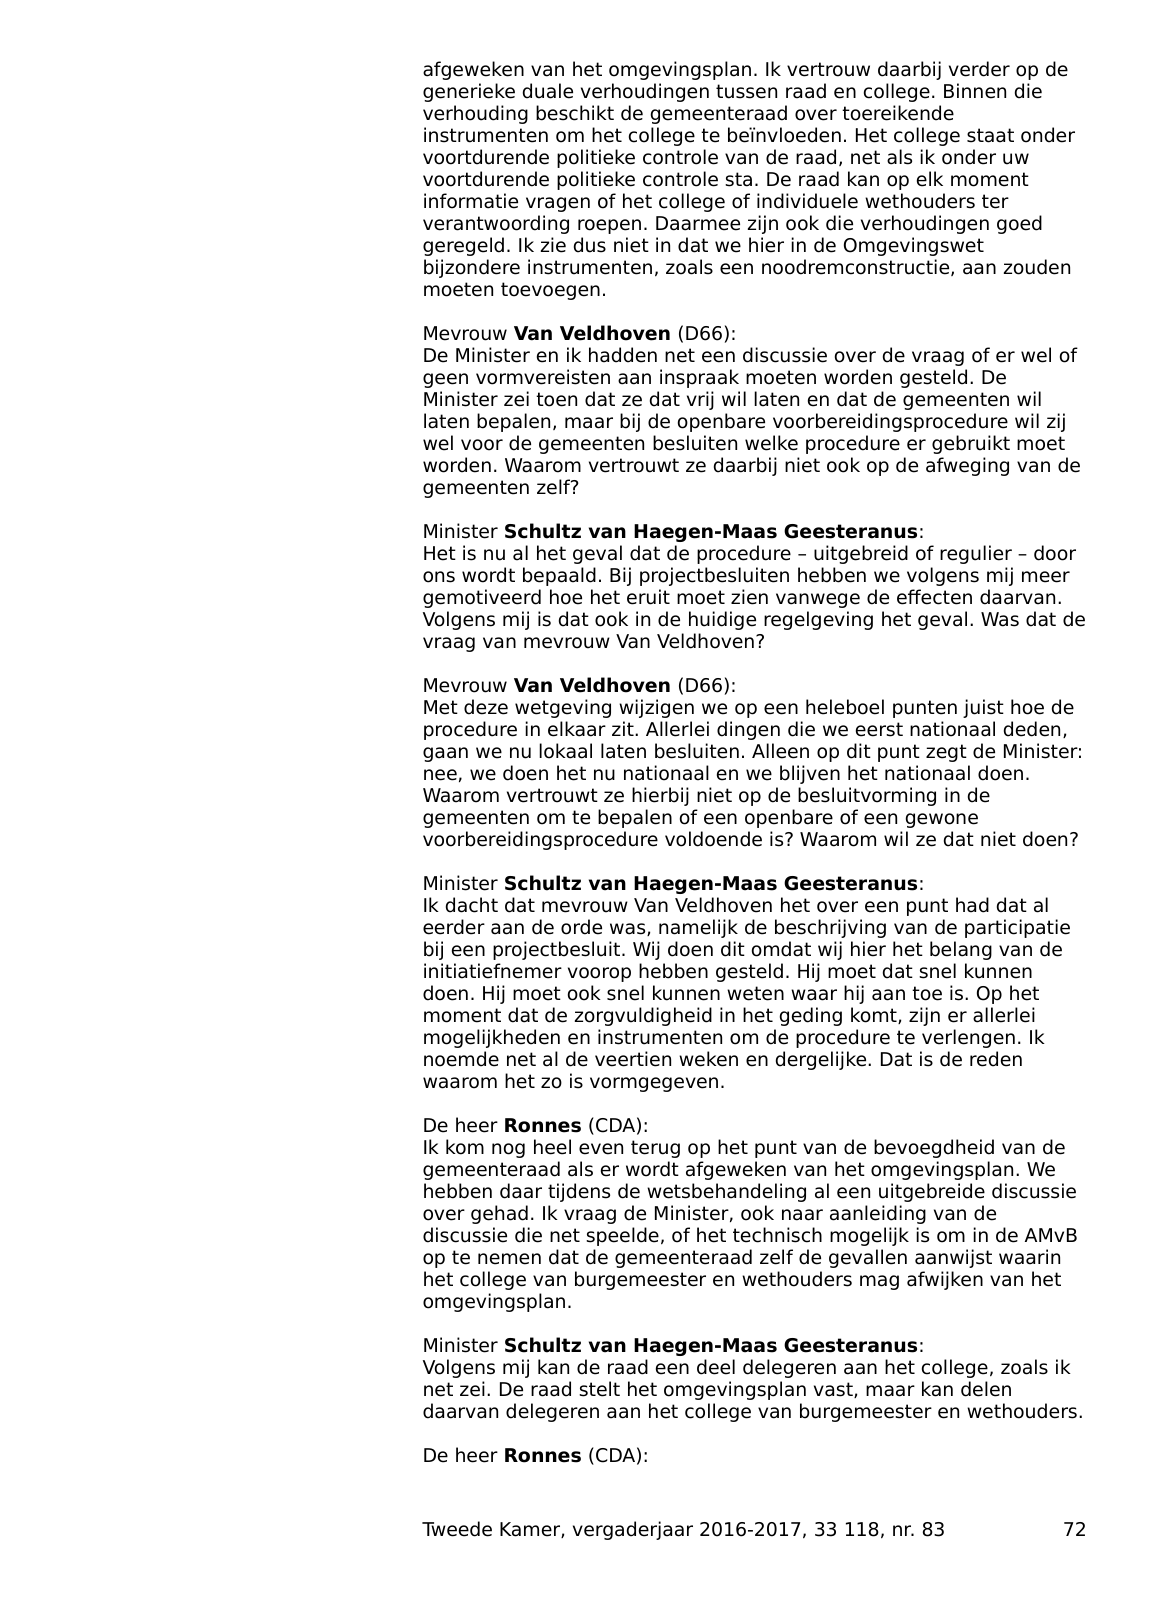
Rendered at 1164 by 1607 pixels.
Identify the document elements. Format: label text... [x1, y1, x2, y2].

text Met deze wetgeving wijzigen we op een heleboel punten juist hoe de procedure in elkaar zit. Allerlei dingen die we eerst nationaal deden, gaan we nu lokaal laten besluiten. Alleen op dit punt zegt de Minister: nee, we doen het nu nationaal en we blijven het nationaal doen. Waarom vertrouwt ze hierbij niet op de besluitvorming in de gemeenten om te bepalen of een openbare of een gewone voorbereidingsprocedure voldoende is? Waarom wil ze dat niet doen? [422, 697, 1087, 851]
text Mevrouw Van Veldhoven (D66): [422, 323, 1087, 345]
text De Minister en ik hadden net een discussie over de vraag of er wel of geen vormvereisten aan inspraak moeten worden gesteld. De Minister zei toen dat ze dat vrij wil laten en dat de gemeenten wil laten bepalen, maar bij de openbare voorbereidingsprocedure wil zij wel voor de gemeenten besluiten welke procedure er gebruikt moet worden. Waarom vertrouwt ze daarbij niet ook op de afweging van de gemeenten zelf? [422, 345, 1087, 499]
text Volgens mij kan de raad een deel delegeren aan het college, zoals ik net zei. De raad stelt het omgevingsplan vast, maar kan delen daarvan delegeren aan het college van burgemeester en wethouders. [422, 1357, 1087, 1423]
text Mevrouw Van Veldhoven (D66): [422, 675, 1087, 697]
text De heer Ronnes (CDA): [422, 1115, 1087, 1137]
text Ik kom nog heel even terug op het punt van de bevoegdheid van de gemeenteraad als er wordt afgeweken van het omgevingsplan. We hebben daar tijdens de wetsbehandeling al een uitgebreide discussie over gehad. Ik vraag de Minister, ook naar aanleiding van de discussie die net speelde, of het technisch mogelijk is om in de AMvB op te nemen dat de gemeenteraad zelf de gevallen aanwijst waarin het college van burgemeester en wethouders mag afwijken van het omgevingsplan. [422, 1137, 1087, 1313]
text De heer Ronnes (CDA): [422, 1445, 1087, 1467]
text Minister Schultz van Haegen-Maas Geesteranus: [422, 873, 1087, 895]
text Minister Schultz van Haegen-Maas Geesteranus: [422, 521, 1087, 543]
text afgeweken van het omgevingsplan. Ik vertrouw daarbij verder op de generieke duale verhoudingen tussen raad en college. Binnen die verhouding beschikt de gemeenteraad over toereikende instrumenten om het college te beïnvloeden. Het college staat onder voortdurende politieke controle van de raad, net als ik onder uw voortdurende politieke controle sta. De raad kan op elk moment informatie vragen of het college of individuele wethouders ter verantwoording roepen. Daarmee zijn ook die verhoudingen goed geregeld. Ik zie dus niet in dat we hier in de Omgevingswet bijzondere instrumenten, zoals een noodremconstructie, aan zouden moeten toevoegen. [422, 59, 1087, 301]
text Het is nu al het geval dat de procedure – uitgebreid of regulier – door ons wordt bepaald. Bij projectbesluiten hebben we volgens mij meer gemotiveerd hoe het eruit moet zien vanwege de effecten daarvan. Volgens mij is dat ook in de huidige regelgeving het geval. Was dat de vraag van mevrouw Van Veldhoven? [422, 543, 1087, 653]
text Minister Schultz van Haegen-Maas Geesteranus: [422, 1335, 1087, 1357]
text Ik dacht dat mevrouw Van Veldhoven het over een punt had dat al eerder aan de orde was, namelijk de beschrijving van de participatie bij een projectbesluit. Wij doen dit omdat wij hier het belang van de initiatiefnemer voorop hebben gesteld. Hij moet dat snel kunnen doen. Hij moet ook snel kunnen weten waar hij aan toe is. Op het moment dat de zorgvuldigheid in het geding komt, zijn er allerlei mogelijkheden en instrumenten om de procedure te verlengen. Ik noemde net al de veertien weken en dergelijke. Dat is de reden waarom het zo is vormgegeven. [422, 895, 1087, 1093]
